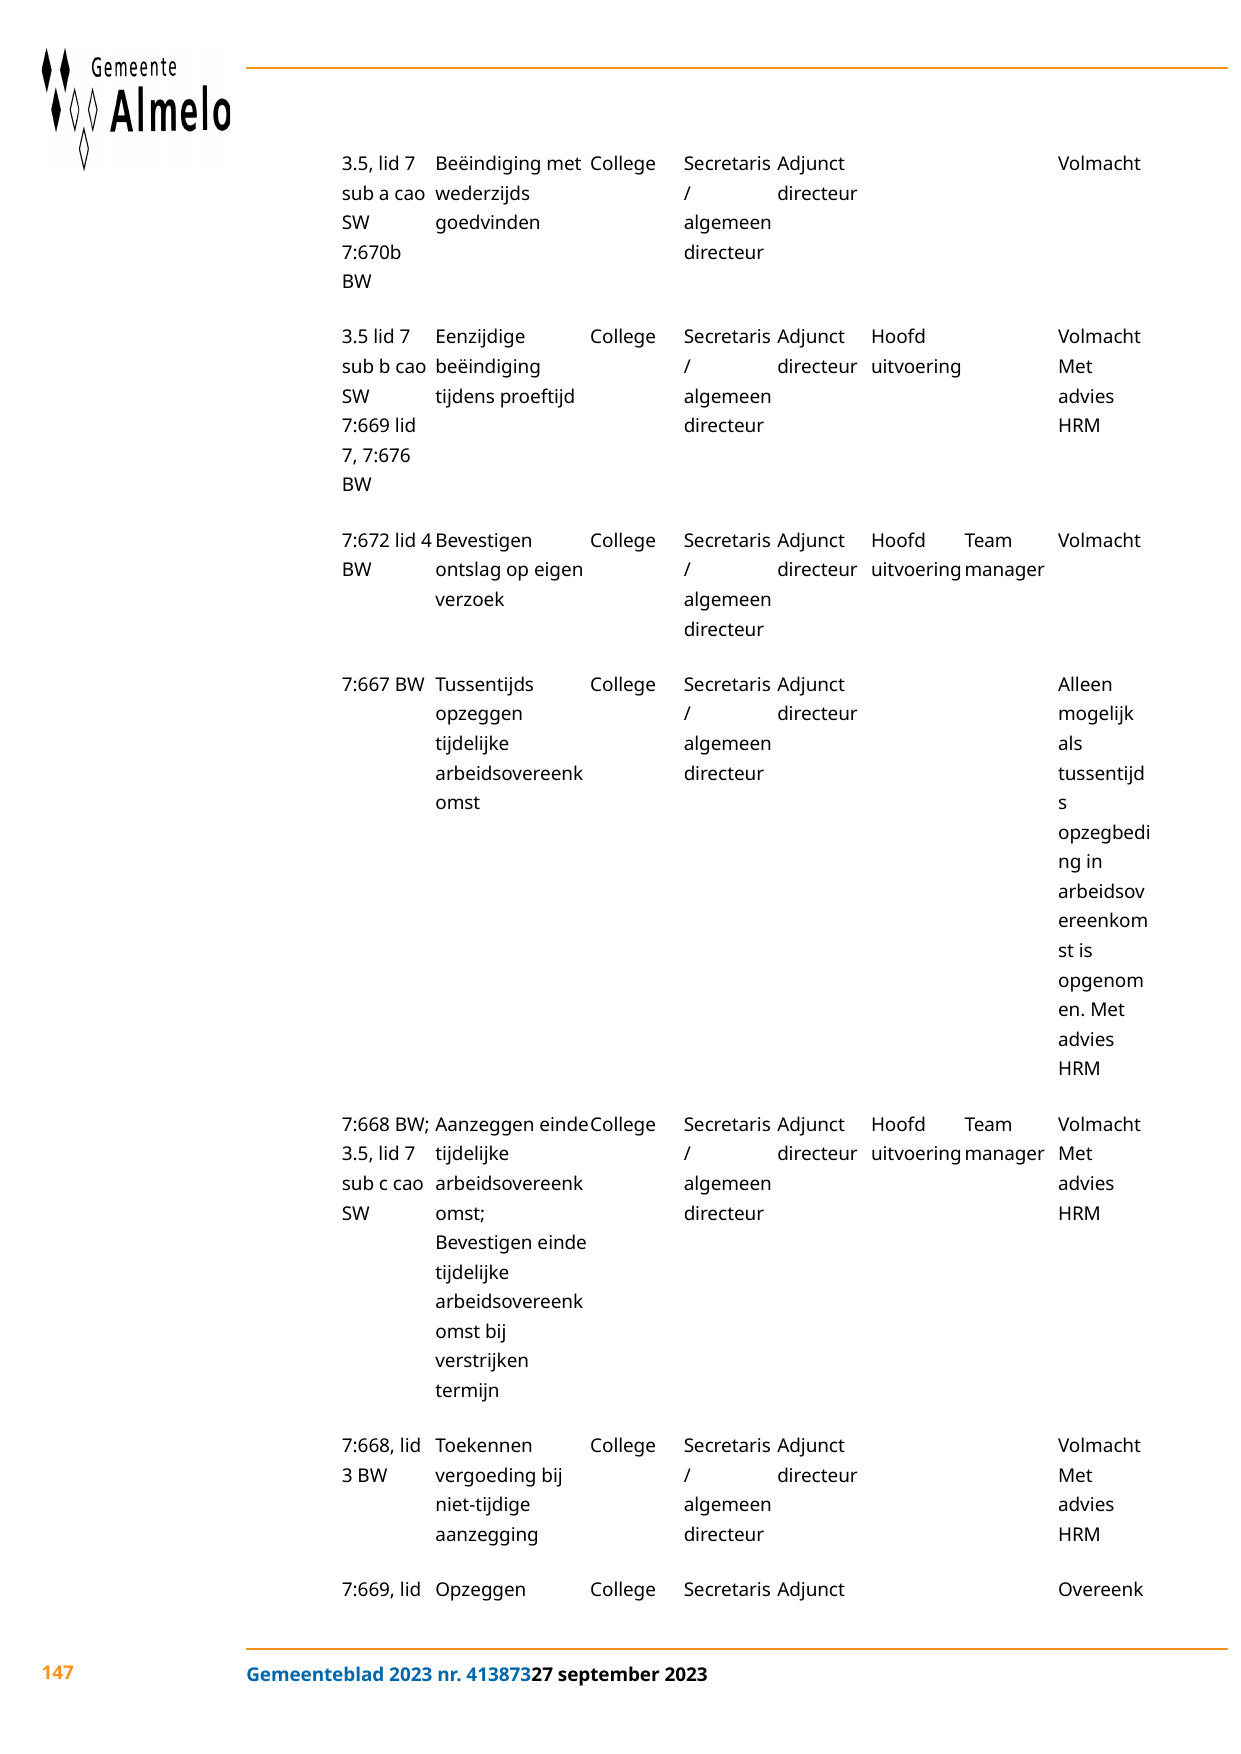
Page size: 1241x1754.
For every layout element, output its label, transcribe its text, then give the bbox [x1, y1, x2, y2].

table_cell [248, 527, 342, 671]
table_cell College [590, 1111, 683, 1432]
table_cell [248, 1433, 342, 1577]
table_cell 7:668 BW; 3.5, lid 7 sub c cao SW [342, 1111, 435, 1432]
table_cell College [590, 324, 683, 527]
table_cell [964, 1577, 1058, 1602]
table_cell Alleen mogelijk als tussentijds opzegbeding in arbeidsovereenkomst is opgenomen. Met advies HRM [1058, 671, 1152, 1111]
table_cell Hoofd uitvoering [871, 324, 964, 527]
table_cell College [590, 671, 683, 1111]
table_cell Beëindiging met wederzijds goedvinden [435, 150, 590, 324]
table_cell [684, 95, 777, 150]
table_cell Secretaris/algemeen directeur [684, 527, 777, 671]
table_cell 3.5 lid 7 sub b cao SW 7:669 lid 7, 7:676 BW [342, 324, 435, 527]
table_cell [248, 95, 342, 150]
table_cell College [590, 1433, 683, 1577]
table_cell Volmacht [1058, 527, 1152, 671]
table_cell [248, 324, 342, 527]
table_cell College [590, 1577, 683, 1602]
table_cell [248, 671, 342, 1111]
table_cell [871, 150, 964, 324]
table_cell 7:668, lid 3 BW [342, 1433, 435, 1577]
table_cell 7:669, lid [342, 1577, 435, 1602]
table_cell [964, 671, 1058, 1111]
table_cell Volmacht Met advies HRM [1058, 1111, 1152, 1432]
table_cell Toekennen vergoeding bij niet-tijdige aanzegging [435, 1433, 590, 1577]
table_cell [871, 671, 964, 1111]
table_cell Adjunct directeur [777, 324, 871, 527]
table_cell [964, 1433, 1058, 1577]
table_cell [964, 150, 1058, 324]
table_cell Adjunct directeur [777, 671, 871, 1111]
table_cell Secretaris/algemeen directeur [684, 324, 777, 527]
table_cell [590, 95, 683, 150]
table_cell 7:667 BW [342, 671, 435, 1111]
table_cell Opzeggen [435, 1577, 590, 1602]
table_cell Team manager [964, 1111, 1058, 1432]
table_cell 7:672 lid 4 BW [342, 527, 435, 671]
table_cell Bevestigen ontslag op eigen verzoek [435, 527, 590, 671]
table_cell Adjunct directeur [777, 527, 871, 671]
table_cell Adjunct directeur [777, 1111, 871, 1432]
table_cell Team manager [964, 527, 1058, 671]
table_cell Secretaris/algemeen directeur [684, 1111, 777, 1432]
table_cell Secretaris [684, 1577, 777, 1602]
table_cell Eenzijdige beëindiging tijdens proeftijd [435, 324, 590, 527]
table_cell Tussentijds opzeggen tijdelijke arbeidsovereenkomst [435, 671, 590, 1111]
table_cell Volmacht Met advies HRM [1058, 324, 1152, 527]
table_cell [871, 1577, 964, 1602]
table_cell [871, 1433, 964, 1577]
table_cell Secretaris/algemeen directeur [684, 150, 777, 324]
table_cell Aanzeggen einde tijdelijke arbeidsovereenkomst; Bevestigen einde tijdelijke arbeidsovereenkomst bij verstrijken termijn [435, 1111, 590, 1432]
table_cell [871, 95, 964, 150]
table_cell Volmacht Met advies HRM [1058, 1433, 1152, 1577]
table_cell Volmacht [1058, 150, 1152, 324]
table_cell 3.5, lid 7 sub a cao SW 7:670b BW [342, 150, 435, 324]
table_cell Secretaris/algemeen directeur [684, 1433, 777, 1577]
table_cell College [590, 150, 683, 324]
table_cell [964, 324, 1058, 527]
table_cell Adjunct directeur [777, 1433, 871, 1577]
table_cell [342, 95, 435, 150]
table_cell [435, 95, 590, 150]
table_cell [248, 150, 342, 324]
table_cell Overeenk [1058, 1577, 1152, 1602]
table_cell Hoofd uitvoering [871, 1111, 964, 1432]
picture [41, 47, 231, 172]
table_cell Adjunct directeur [777, 150, 871, 324]
table_cell Secretaris/algemeen directeur [684, 671, 777, 1111]
table_cell [1058, 95, 1152, 150]
table_cell [777, 95, 871, 150]
table_cell Adjunct [777, 1577, 871, 1602]
table_cell Hoofd uitvoering [871, 527, 964, 671]
table_cell [248, 1111, 342, 1432]
table_cell [964, 95, 1058, 150]
table_cell College [590, 527, 683, 671]
table_cell [248, 1577, 342, 1602]
